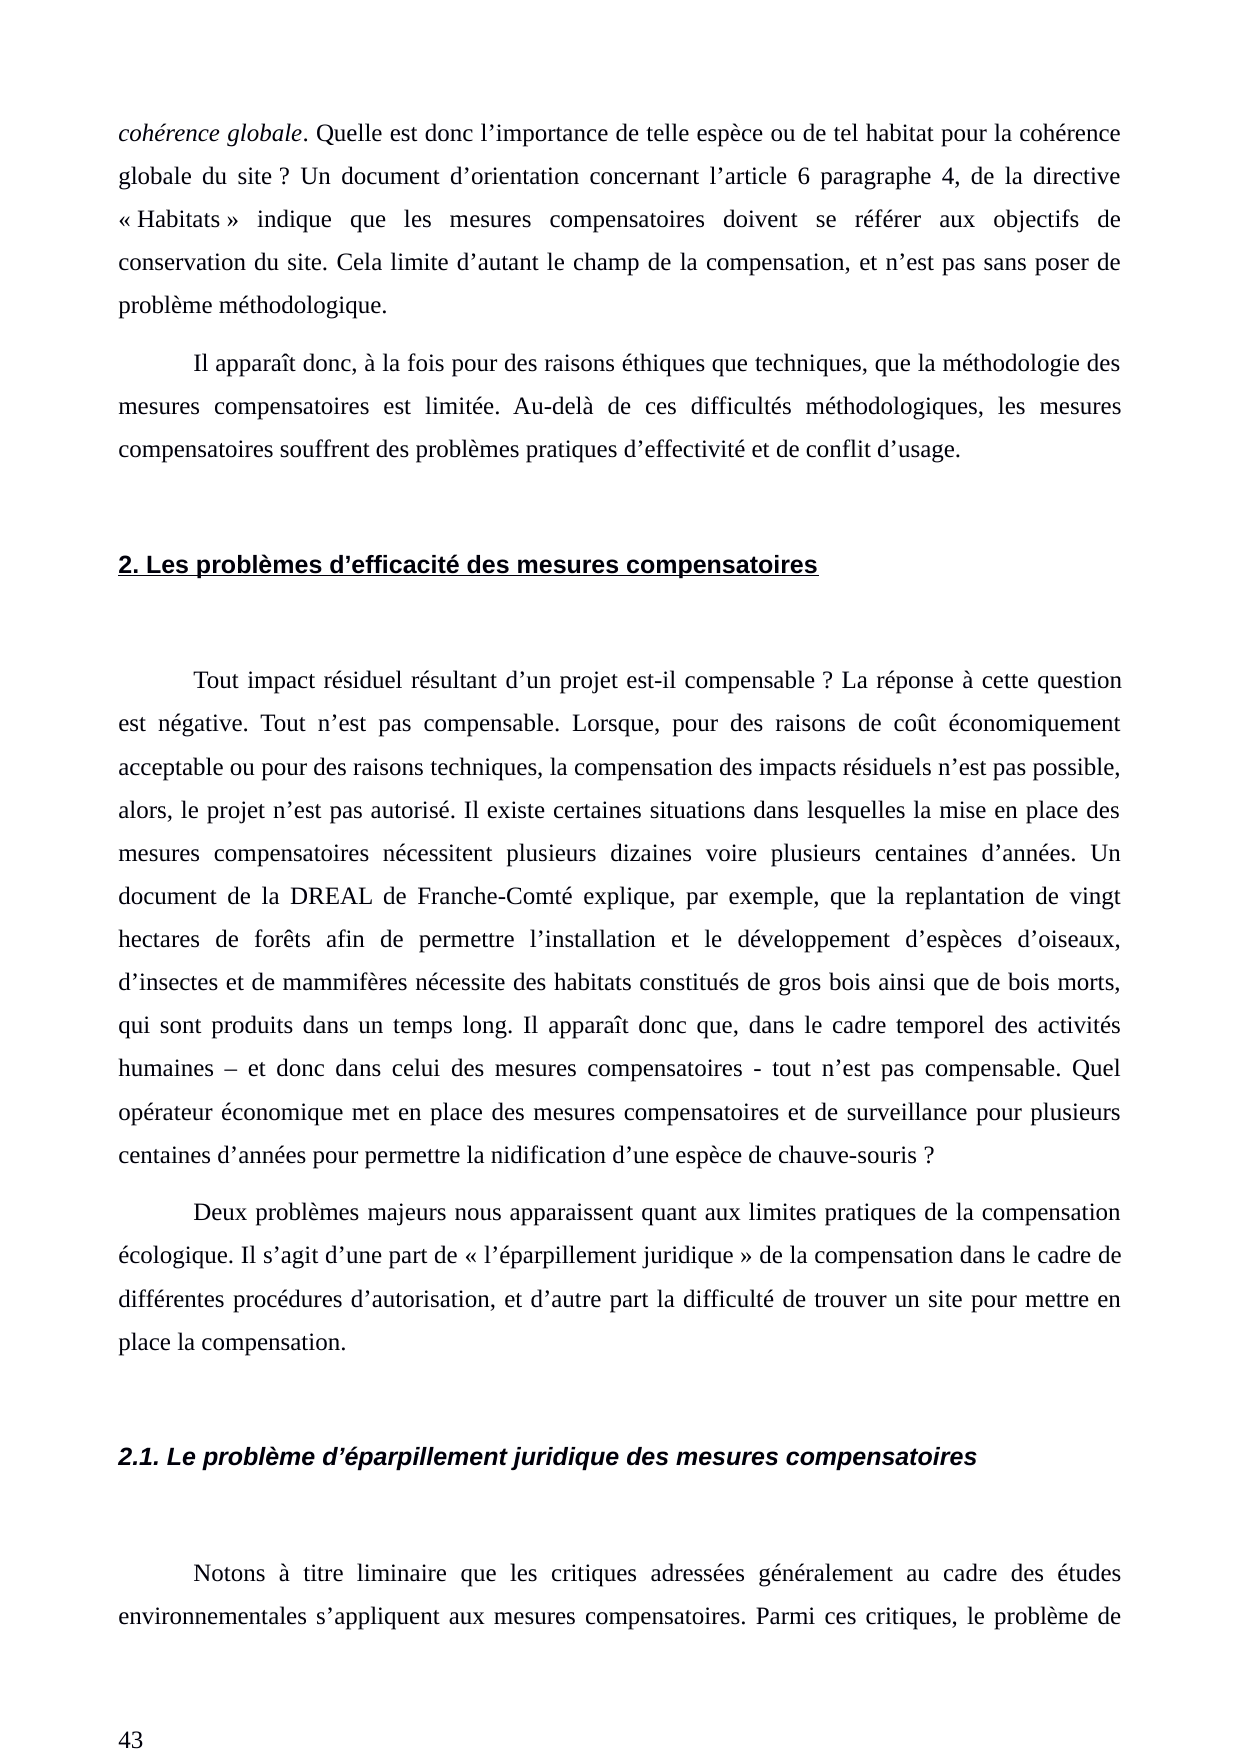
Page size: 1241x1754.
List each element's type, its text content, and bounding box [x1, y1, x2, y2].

text Deux problèmes majeurs nous apparaissent quant aux limites pratiques de la compensation écologique. Il s’agit d’une part de « l’éparpillement juridique » de la compensation dans le cadre de différentes procédures d’autorisation, et d’autre part la difficulté de trouver un site pour mettre en place la compensation. [118, 1197, 1122, 1356]
text 2. Les problèmes d’efficacité des mesures compensatoires [118, 550, 1122, 579]
text Notons à titre liminaire que les critiques adressées généralement au cadre des études environnementales s’appliquent aux mesures compensatoires. Parmi ces critiques, le problème de [118, 1558, 1122, 1629]
text Il apparaît donc, à la fois pour des raisons éthiques que techniques, que la méthodologie des mesures compensatoires est limitée. Au-delà de ces difficultés méthodologiques, les mesures compensatoires souffrent des problèmes pratiques d’effectivité et de conflit d’usage. [118, 348, 1122, 463]
text 2.1. Le problème d’éparpillement juridique des mesures compensatoires [118, 1442, 1122, 1471]
text Tout impact résiduel résultant d’un projet est-il compensable ? La réponse à cette question est négative. Tout n’est pas compensable. Lorsque, pour des raisons de coût économiquement acceptable ou pour des raisons techniques, la compensation des impacts résiduels n’est pas possible, alors, le projet n’est pas autorisé. Il existe certaines situations dans lesquelles la mise en place des mesures compensatoires nécessitent plusieurs dizaines voire plusieurs centaines d’années. Un document de la DREAL de Franche-Comté explique, par exemple, que la replantation de vingt hectares de forêts afin de permettre l’installation et le développement d’espèces d’oiseaux, d’insectes et de mammifères nécessite des habitats constitués de gros bois ainsi que de bois morts, qui sont produits dans un temps long. Il apparaît donc que, dans le cadre temporel des activités humaines – et donc dans celui des mesures compensatoires - tout n’est pas compensable. Quel opérateur économique met en place des mesures compensatoires et de surveillance pour plusieurs centaines d’années pour permettre la nidification d’une espèce de chauve-souris ? [118, 665, 1122, 1168]
text cohérence globale. Quelle est donc l’importance de telle espèce ou de tel habitat pour la cohérence globale du site ? Un document d’orientation concernant l’article 6 paragraphe 4, de la directive « Habitats » indique que les mesures compensatoires doivent se référer aux objectifs de conservation du site. Cela limite d’autant le champ de la compensation, et n’est pas sans poser de problème méthodologique. [118, 118, 1122, 319]
